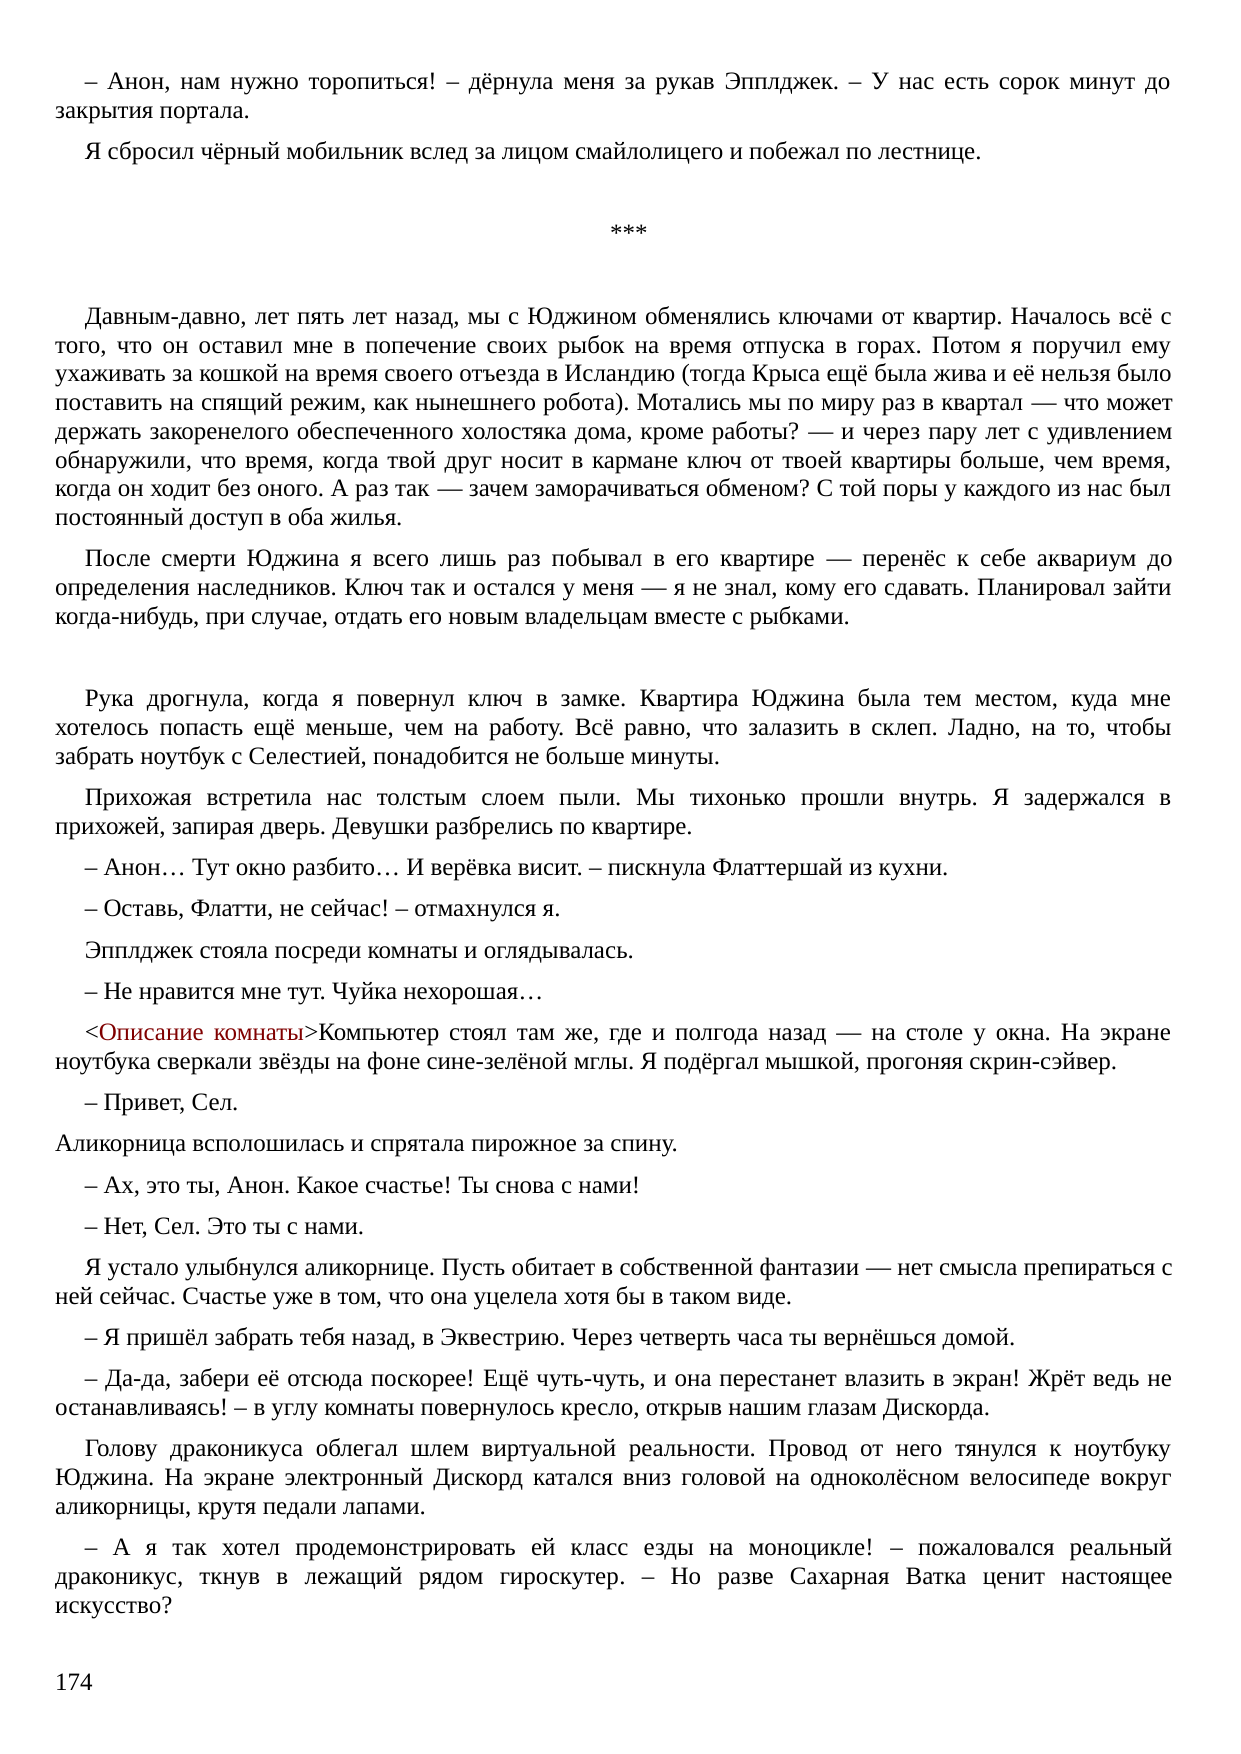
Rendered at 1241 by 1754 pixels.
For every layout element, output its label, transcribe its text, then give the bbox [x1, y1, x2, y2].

text Я сбросил чёрный мобильник вслед за лицом смайлолицего и побежал по лестнице. [55, 136, 1173, 165]
text Прихожая встретила нас толстым слоем пыли. Мы тихонько прошли внутрь. Я задержался в прихожей, запирая дверь. Девушки разбрелись по квартире. [55, 782, 1173, 840]
text После смерти Юджина я всего лишь раз побывал в его квартире — перенёс к себе аквариум до определения наследников. Ключ так и остался у меня — я не знал, кому его сдавать. Планировал зайти когда-нибудь, при случае, отдать его новым владельцам вместе с рыбками. [55, 543, 1173, 630]
text – Нет, Сел. Это ты с нами. [55, 1211, 1173, 1240]
text – Оставь, Флатти, не сейчас! – отмахнулся я. [55, 893, 1173, 922]
text – Ах, это ты, Анон. Какое счастье! Ты снова с нами! [55, 1170, 1173, 1198]
text – Анон, нам нужно торопиться! – дёрнула меня за рукав Эпплджек. – У нас есть сорок минут до закрытия портала. [55, 66, 1173, 123]
text Аликорница всполошилась и спрятала пирожное за спину. [55, 1128, 1173, 1157]
text – Не нравится мне тут. Чуйка нехорошая… [55, 976, 1173, 1005]
text Рука дрогнула, когда я повернул ключ в замке. Квартира Юджина была тем местом, куда мне хотелось попасть ещё меньше, чем на работу. Всё равно, что залазить в склеп. Ладно, на то, чтобы забрать ноутбук с Селестией, понадобится не больше минуты. [55, 683, 1173, 770]
text – Да-да, забери её отсюда поскорее! Ещё чуть-чуть, и она перестанет влазить в экран! Жрёт ведь не останавливаясь! – в углу комнаты повернулось кресло, открыв нашим глазам Дискорда. [55, 1363, 1173, 1421]
text – Привет, Сел. [55, 1087, 1173, 1116]
text – А я так хотел продемонстрировать ей класс езды на моноцикле! – пожаловался реальный драконикус, ткнув в лежащий рядом гироскутер. – Но разве Сахарная Ватка ценит настоящее искусство? [55, 1532, 1173, 1618]
text Эпплджек стояла посреди комнаты и оглядывалась. [55, 935, 1173, 963]
text *** [55, 218, 1173, 247]
text <Описание комнаты>Компьютер стоял там же, где и полгода назад — на столе у окна. На экране ноутбука сверкали звёзды на фоне сине-зелёной мглы. Я подёргал мышкой, прогоняя скрин-сэйвер. [55, 1017, 1173, 1075]
text Я устало улыбнулся аликорнице. Пусть обитает в собственной фантазии — нет смысла препираться с ней сейчас. Счастье уже в том, что она уцелела хотя бы в таком виде. [55, 1252, 1173, 1310]
text Голову драконикуса облегал шлем виртуальной реальности. Провод от него тянулся к ноутбуку Юджина. На экране электронный Дискорд катался вниз головой на одноколёсном велосипеде вокруг аликорницы, крутя педали лапами. [55, 1433, 1173, 1520]
text Давным-давно, лет пять лет назад, мы с Юджином обменялись ключами от квартир. Началось всё с того, что он оставил мне в попечение своих рыбок на время отпуска в горах. Потом я поручил ему ухаживать за кошкой на время своего отъезда в Исландию (тогда Крыса ещё была жива и её нельзя было поставить на спящий режим, как нынешнего робота). Мотались мы по миру раз в квартал — что может держать закоренелого обеспеченного холостяка дома, кроме работы? — и через пару лет с удивлением обнаружили, что время, когда твой друг носит в кармане ключ от твоей квартиры больше, чем время, когда он ходит без оного. А раз так — зачем заморачиваться обменом? С той поры у каждого из нас был постоянный доступ в оба жилья. [55, 301, 1173, 531]
text – Анон… Тут окно разбито… И верёвка висит. – пискнула Флаттершай из кухни. [55, 852, 1173, 881]
text – Я пришёл забрать тебя назад, в Эквестрию. Через четверть часа ты вернёшься домой. [55, 1322, 1173, 1351]
